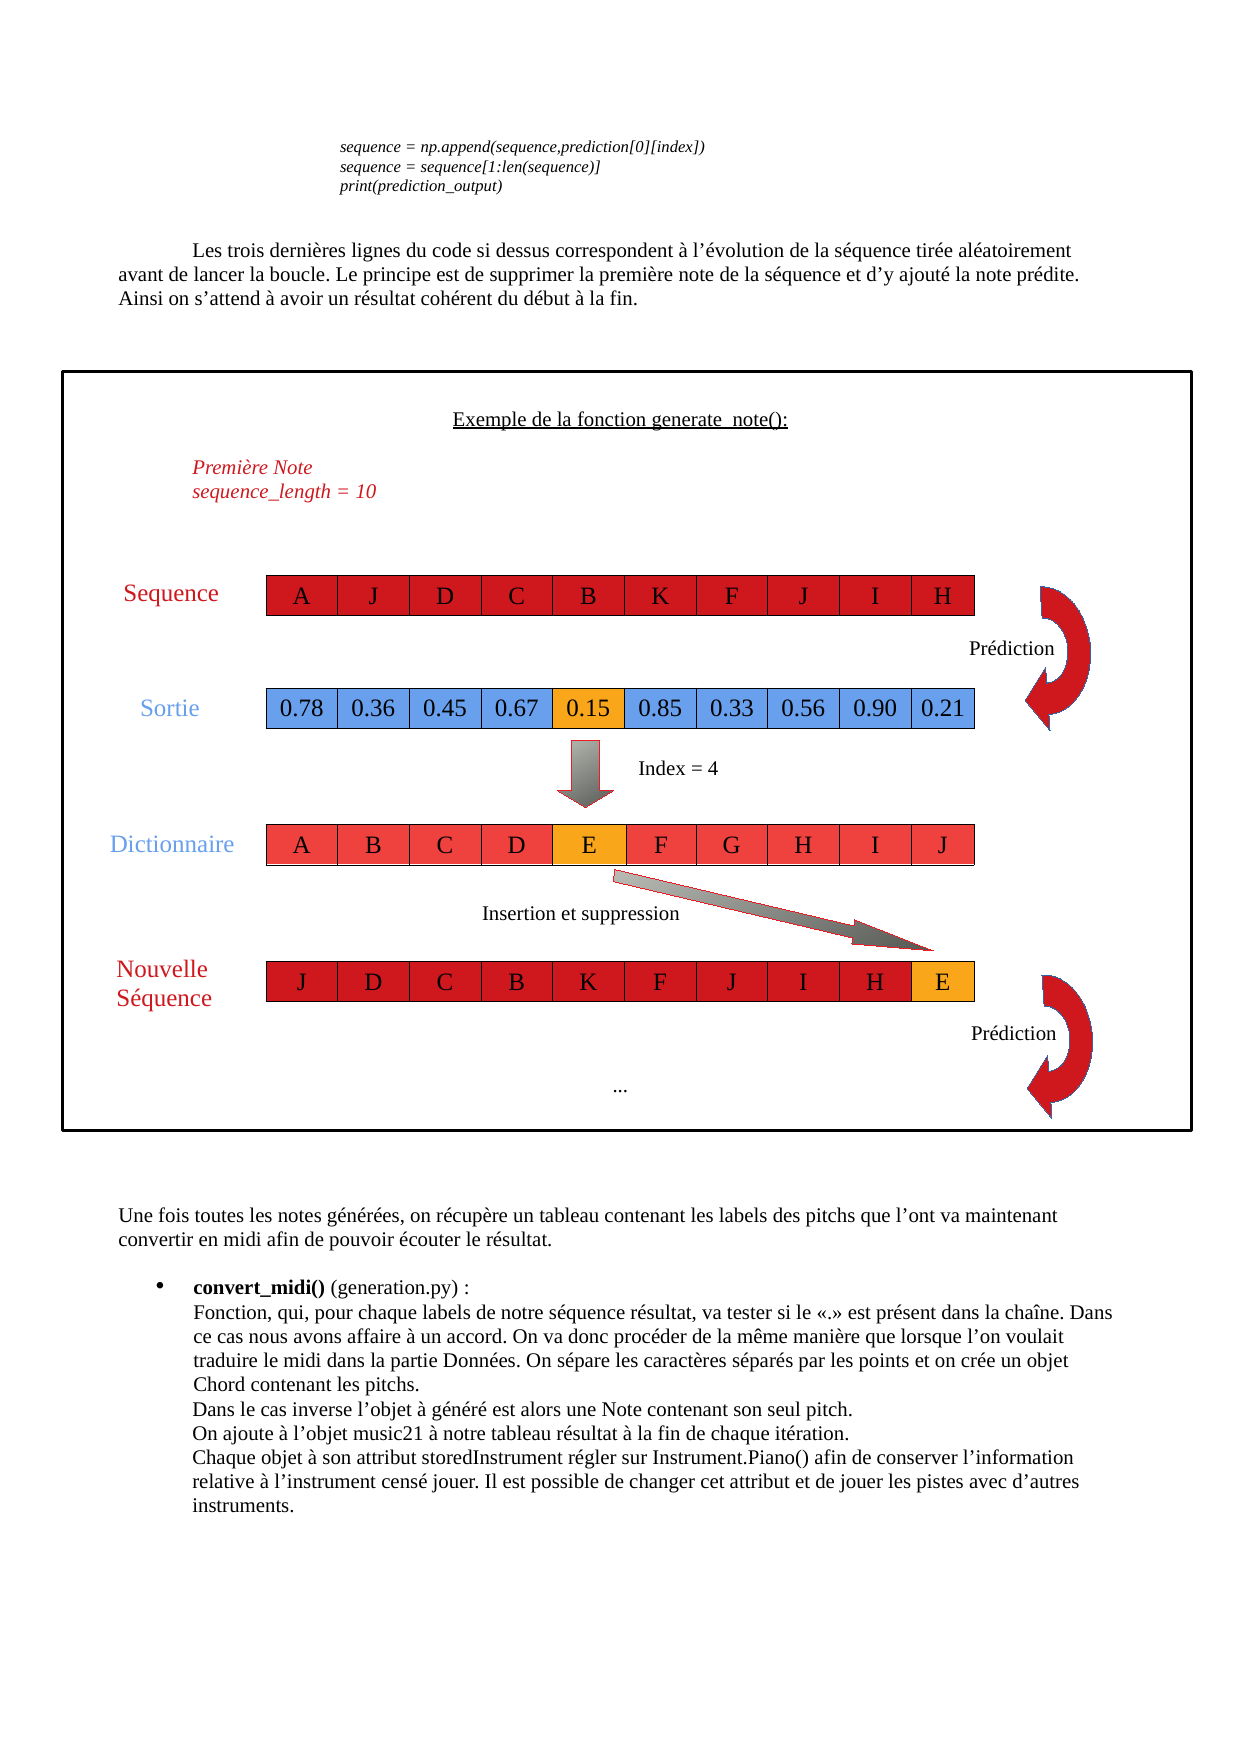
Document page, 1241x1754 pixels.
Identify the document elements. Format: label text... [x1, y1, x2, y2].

table_header J [267, 962, 337, 1001]
table_header J [338, 576, 409, 615]
table_header A [267, 825, 337, 864]
table_header A [267, 576, 337, 615]
table_header B [338, 825, 409, 864]
table_header 0.85 [625, 689, 696, 728]
table_header D [338, 962, 409, 1001]
list Fonction, qui, pour chaque labels de notre séquence résultat, va tester si le «.» est présent dans la chaîne. Dans ce cas nous avons affaire à un accord. On va donc procéder de la même manière que lorsque l’on voulait traduire le midi dans la partie Données. On sépare les caractères séparés par les points et on crée un objet Chord contenant les pitchs. [156, 1300, 1122, 1396]
text sequence = np.append(sequence,prediction[0][index]) [192, 137, 1122, 156]
table_header C [410, 825, 481, 864]
text Première Note [118, 454, 1122, 479]
text Une fois toutes les notes générées, on récupère un tableau contenant les labels des pitchs que l’ont va maintenant convertir en midi afin de pouvoir écouter le résultat. [118, 1203, 1122, 1251]
table_header 0.36 [338, 689, 409, 728]
table_header I [840, 825, 911, 864]
table_header J [768, 576, 839, 615]
list convert_midi() (generation.py) : [156, 1275, 1122, 1300]
text [1069, 1073, 1122, 1097]
table_header H [768, 825, 839, 864]
table_header K [553, 962, 624, 1001]
table_header F [697, 576, 767, 615]
table_header C [410, 962, 481, 1001]
table_header 0.21 [912, 689, 974, 728]
table_header I [840, 576, 911, 615]
table_header G [697, 825, 767, 864]
table_header H [912, 576, 974, 615]
table_header F [625, 962, 696, 1001]
table_header D [482, 825, 552, 864]
text Dans le cas inverse l’objet à généré est alors une Note contenant son seul pitch. [118, 1396, 1122, 1421]
text print(prediction_output) [192, 176, 1122, 195]
table_header 0.15 [553, 689, 624, 728]
table_header J [912, 825, 974, 864]
text Les trois dernières lignes du code si dessus correspondent à l’évolution de la séquence tirée aléatoirement avant de lancer la boucle. Le principe est de supprimer la première note de la séquence et d’y ajouté la note prédite. Ainsi on s’attend à avoir un résultat cohérent du début à la fin. [118, 238, 1122, 310]
table_header 0.45 [410, 689, 481, 728]
table_header K [625, 576, 696, 615]
table_header J [697, 962, 767, 1001]
table_header 0.78 [267, 689, 337, 728]
table_header I [768, 962, 839, 1001]
table_header 0.90 [840, 689, 911, 728]
table_header H [840, 962, 911, 1001]
text On ajoute à l’objet music21 à notre tableau résultat à la fin de chaque itération. [118, 1421, 1122, 1444]
text sequence = sequence[1:len(sequence)] [192, 156, 1122, 176]
table_header B [482, 962, 552, 1001]
table_header 0.56 [768, 689, 839, 728]
text Chaque objet à son attribut storedInstrument régler sur Instrument.Piano() afin de conserver l’information relative à l’instrument censé jouer. Il est possible de changer cet attribut et de jouer les pistes avec d’autres instruments. [118, 1444, 1122, 1517]
table_header C [482, 576, 552, 615]
table_header B [553, 576, 624, 615]
table_header F [627, 825, 696, 864]
text ... [118, 1073, 1036, 1097]
table_header E [553, 825, 626, 864]
table_header D [410, 576, 481, 615]
text Exemple de la fonction generate_note(): [118, 406, 1122, 431]
text sequence_length = 10 [118, 479, 1122, 503]
table_header 0.33 [697, 689, 767, 728]
table_header 0.67 [482, 689, 552, 728]
table_header E [912, 962, 974, 1001]
